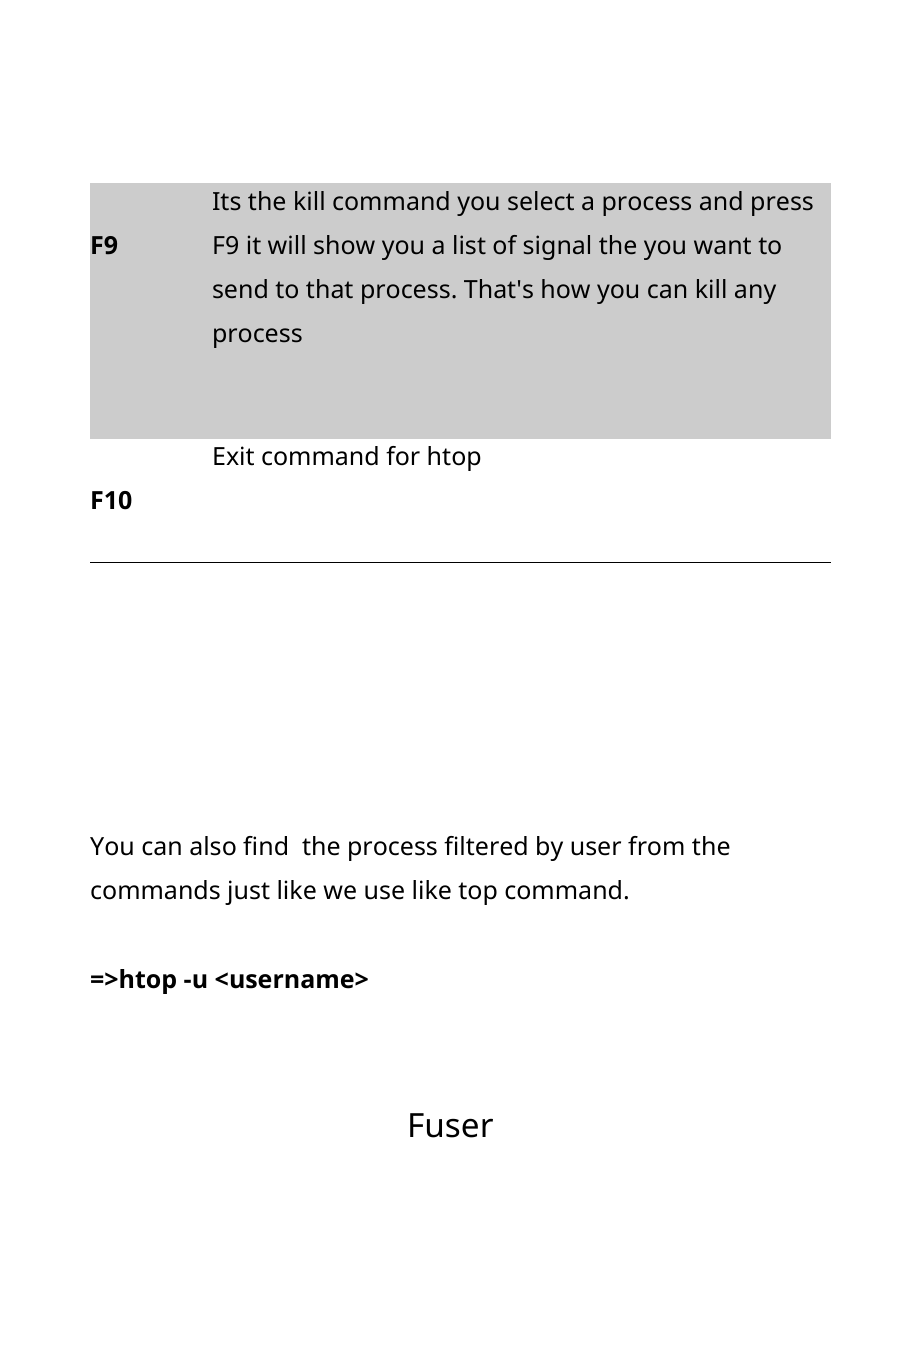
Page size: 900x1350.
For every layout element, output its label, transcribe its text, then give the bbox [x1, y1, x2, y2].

table_cell Its the kill command you select a process and press F9 it will show you a list of signal the you want to send to that process. That's how you can kill any process [212, 183, 831, 439]
text Fuser [90, 1101, 810, 1147]
table_cell [212, 105, 831, 183]
text =>htop -u <username> [90, 961, 810, 995]
table_cell F10 [90, 439, 212, 561]
table_cell [90, 105, 212, 183]
table_cell F9 [90, 183, 212, 439]
table_cell Exit command for htop [212, 439, 831, 561]
text You can also find the process filtered by user from the commands just like we use like top command. [90, 828, 810, 907]
